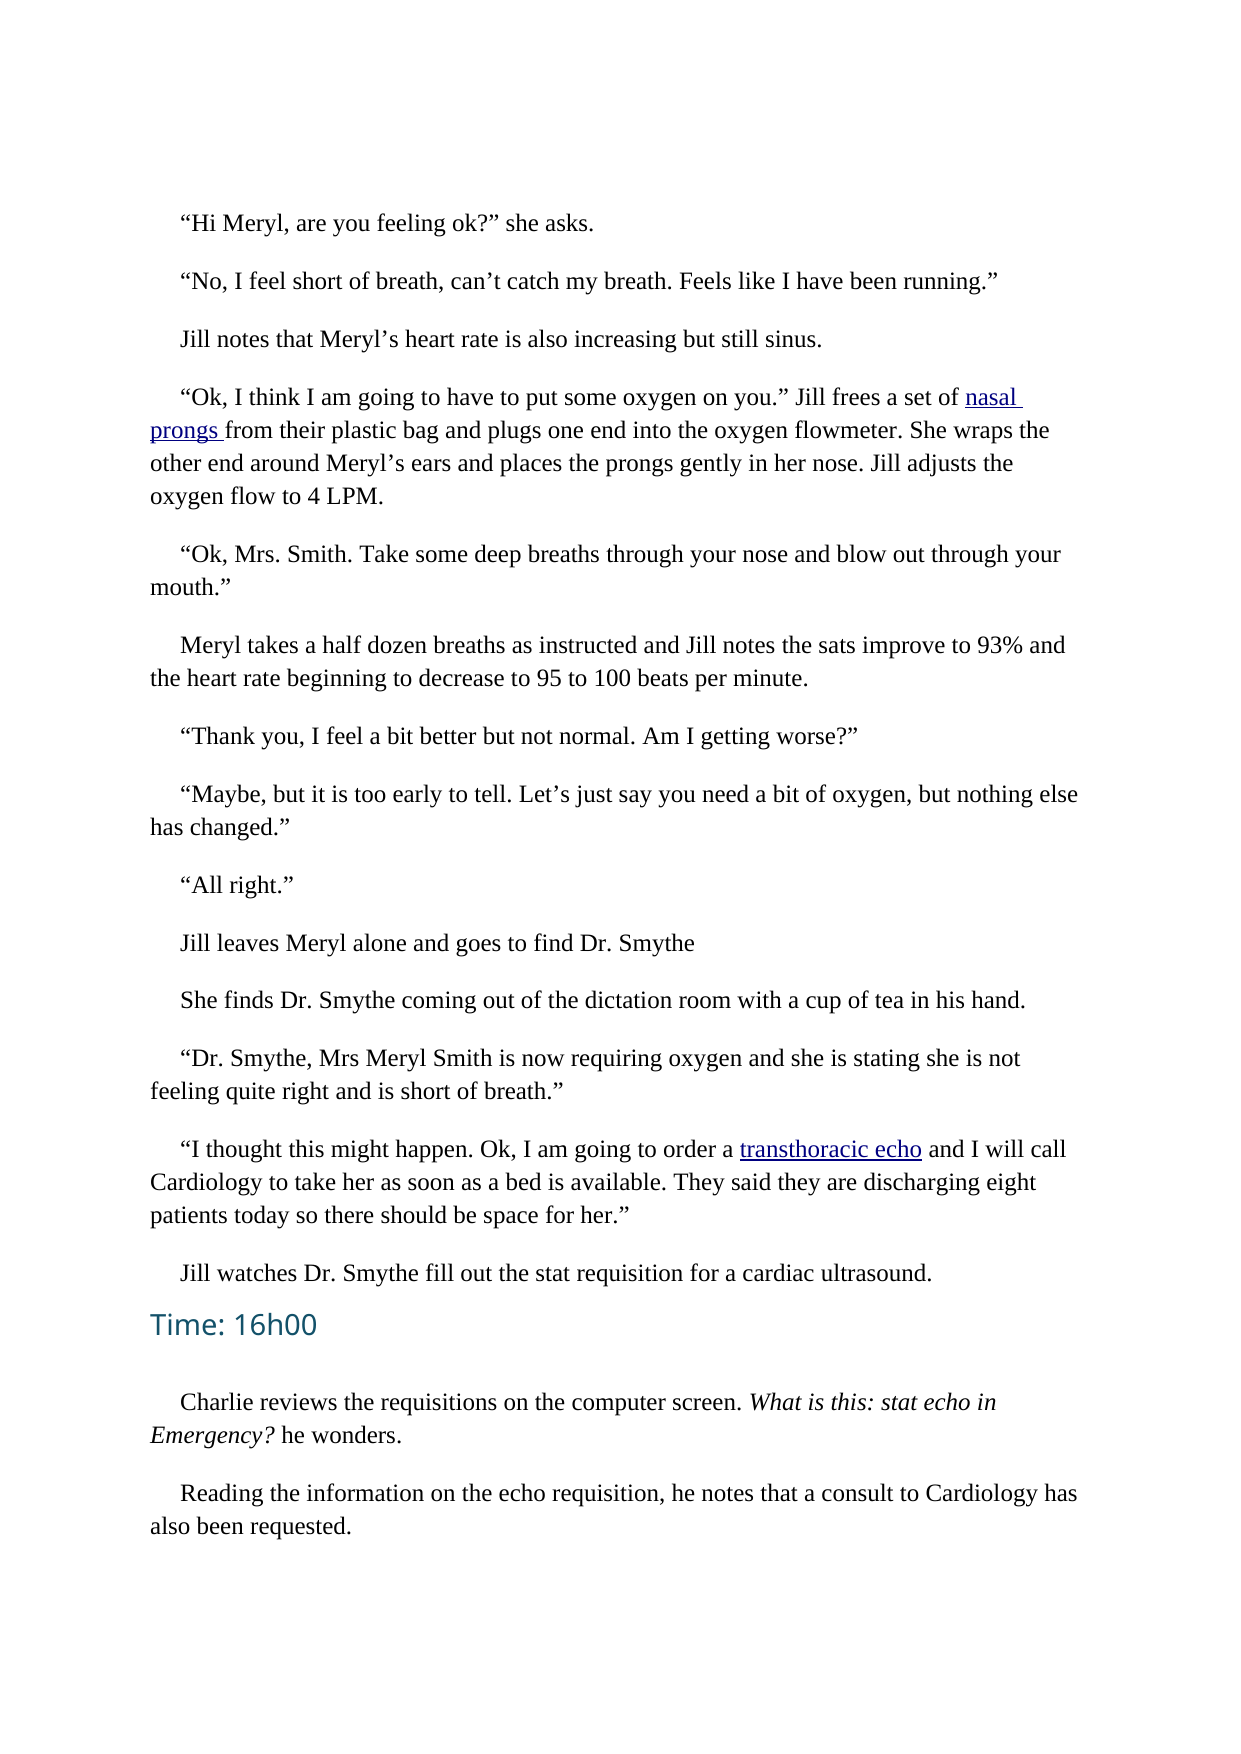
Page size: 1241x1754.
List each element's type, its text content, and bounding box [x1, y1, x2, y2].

text “Ok, I think I am going to have to put some oxygen on you.” Jill frees a set of nasal prongs from their plastic bag and plugs one end into the oxygen flowmeter. She wraps the other end around Meryl’s ears and places the prongs gently in her nose. Jill adjusts the oxygen flow to 4 LPM. [150, 382, 1090, 510]
text Jill notes that Meryl’s heart rate is also increasing but still sinus. [150, 324, 1090, 353]
text “Thank you, I feel a bit better but not normal. Am I getting worse?” [150, 721, 1090, 749]
text “Dr. Smythe, Mrs Meryl Smith is now requiring oxygen and she is stating she is not feeling quite right and is short of breath.” [150, 1043, 1090, 1105]
text Meryl takes a half dozen breaths as instructed and Jill notes the sats improve to 93% and the heart rate beginning to decrease to 95 to 100 beats per minute. [150, 630, 1090, 692]
text She finds Dr. Smythe coming out of the dictation room with a cup of tea in his hand. [150, 986, 1090, 1014]
text “Hi Meryl, are you feeling ok?” she asks. [150, 208, 1090, 237]
text “No, I feel short of breath, can’t catch my breath. Feels like I have been running.” [150, 266, 1090, 295]
text Jill leaves Meryl alone and goes to find Dr. Smythe [150, 928, 1090, 956]
text Reading the information on the echo requisition, he notes that a consult to Cardiology has also been requested. [150, 1478, 1090, 1539]
subtitle Time: 16h00 [150, 1304, 1090, 1343]
text Jill watches Dr. Smythe fill out the stat requisition for a cardiac ultrasound. [150, 1258, 1090, 1287]
text Charlie reviews the requisitions on the computer screen. What is this: stat echo in Emergency? he wonders. [150, 1387, 1090, 1449]
text “All right.” [150, 870, 1090, 898]
text “Maybe, but it is too early to tell. Let’s just say you need a bit of oxygen, but nothing else has changed.” [150, 779, 1090, 841]
text “I thought this might happen. Ok, I am going to order a transthoracic echo and I will call Cardiology to take her as soon as a bed is available. They said they are discharging eight patients today so there should be space for her.” [150, 1134, 1090, 1229]
text “Ok, Mrs. Smith. Take some deep breaths through your nose and blow out through your mouth.” [150, 539, 1090, 601]
